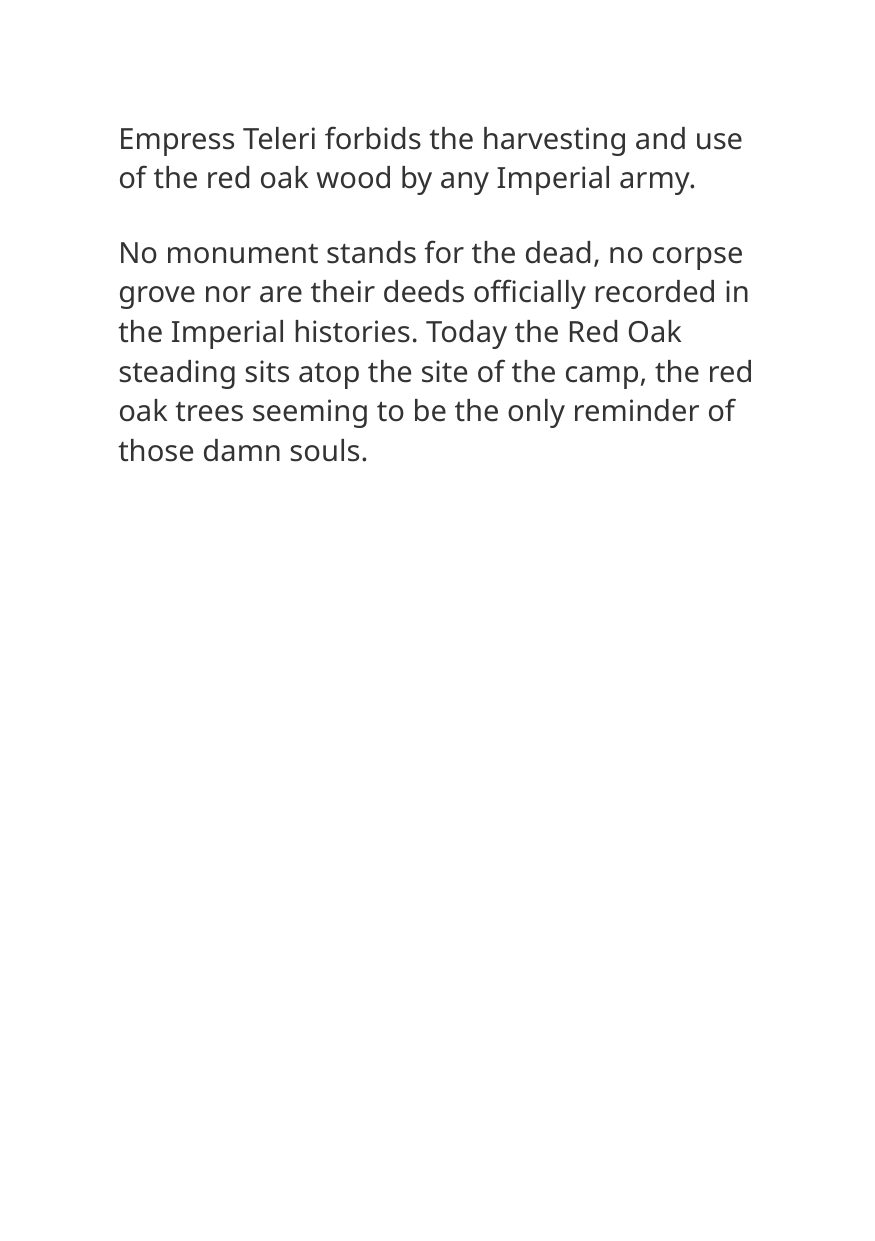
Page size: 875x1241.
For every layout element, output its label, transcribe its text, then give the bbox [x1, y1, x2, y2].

text Empress Teleri forbids the harvesting and use of the red oak wood by any Imperial army. [118, 118, 756, 197]
text No monument stands for the dead, no corpse grove nor are their deeds officially recorded in the Imperial histories. Today the Red Oak steading sits atop the site of the camp, the red oak trees seeming to be the only reminder of those damn souls. [118, 232, 756, 470]
